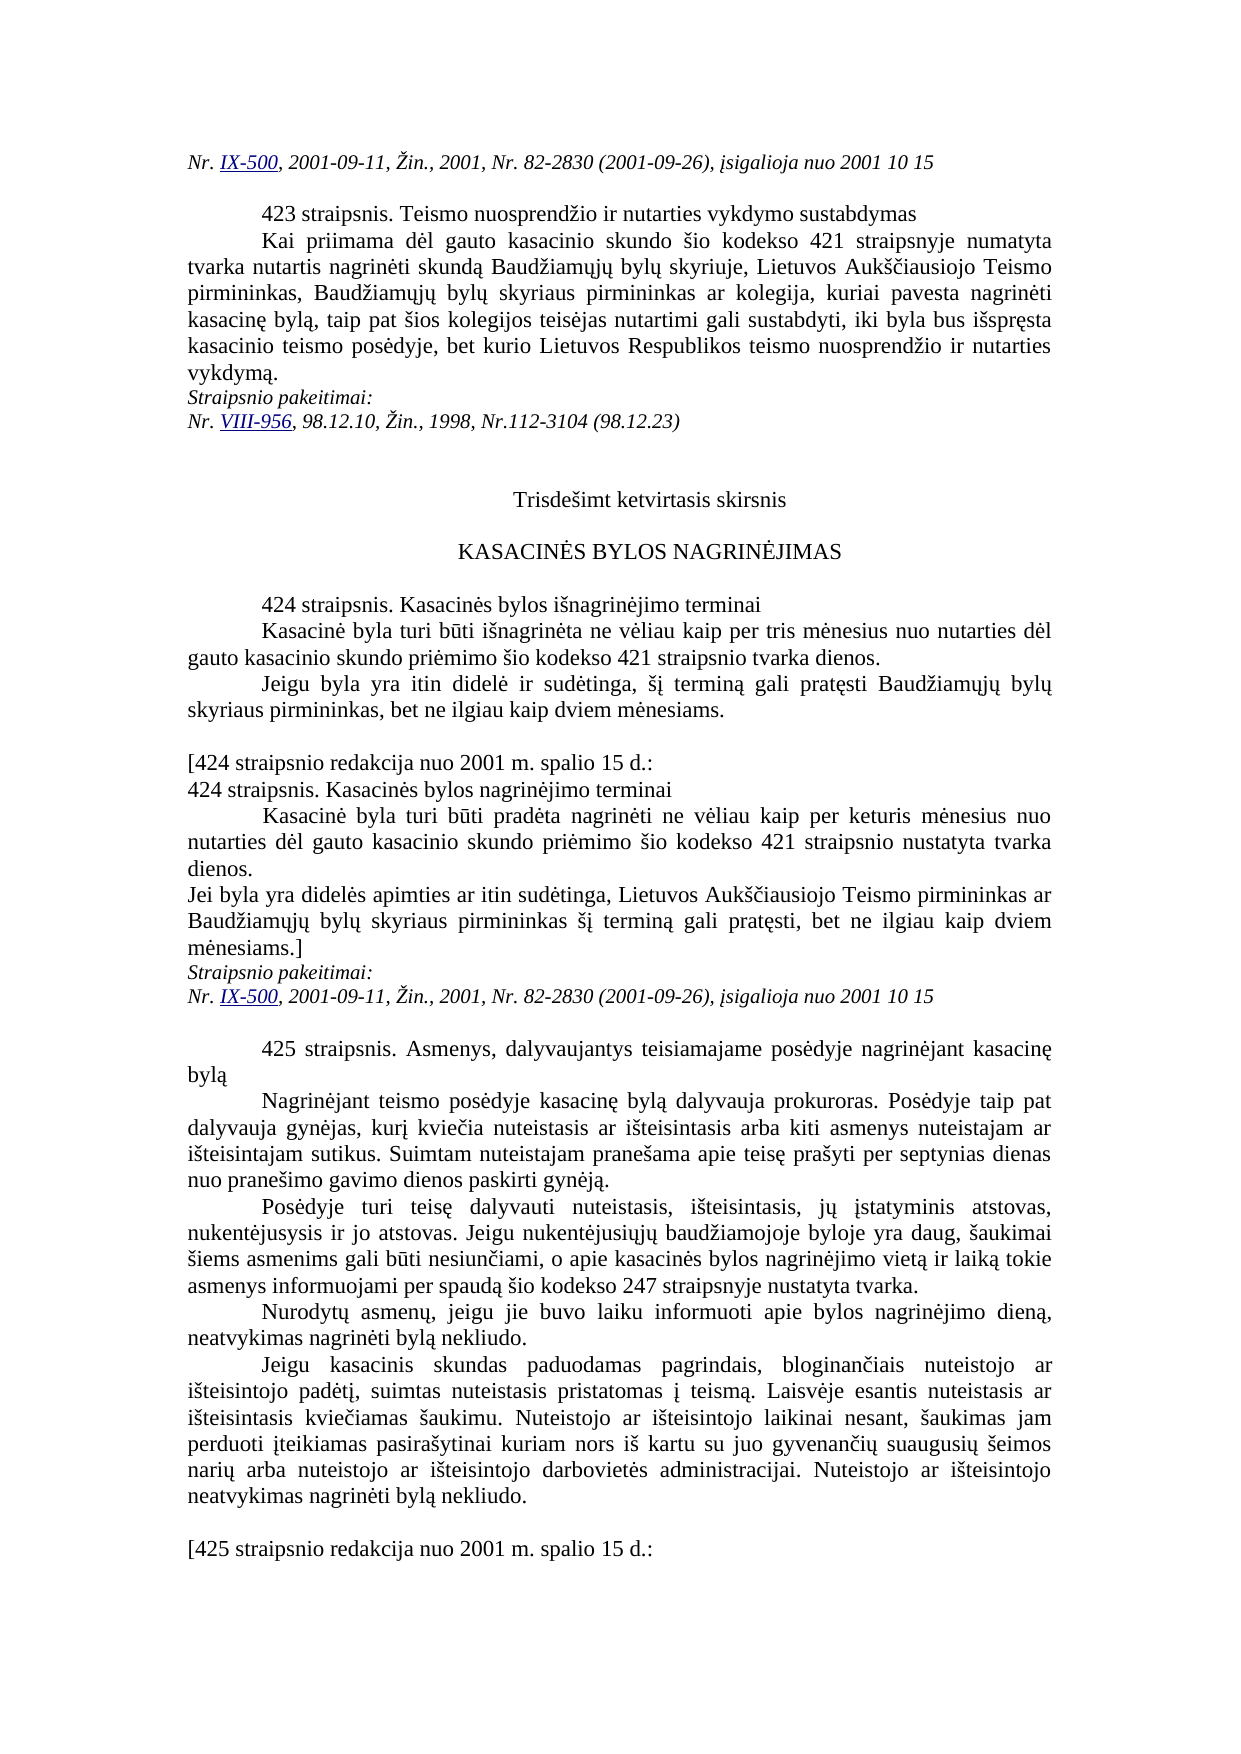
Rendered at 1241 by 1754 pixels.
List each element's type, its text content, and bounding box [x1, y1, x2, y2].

text 424 straipsnis. Kasacinės bylos išnagrinėjimo terminai [187, 591, 1053, 617]
text Kasacinė byla turi būti pradėta nagrinėti ne vėliau kaip per keturis mėnesius nuo nutarties dėl gauto kasacinio skundo priėmimo šio kodekso 421 straipsnio nustatyta tvarka dienos. [187, 802, 1053, 881]
text 424 straipsnis. Kasacinės bylos nagrinėjimo terminai [187, 776, 1053, 802]
text Nr. IX-500, 2001-09-11, Žin., 2001, Nr. 82-2830 (2001-09-26), įsigalioja nuo 2001 10 15 [187, 150, 1053, 174]
text Nurodytų asmenų, jeigu jie buvo laiku informuoti apie bylos nagrinėjimo dieną, neatvykimas nagrinėti bylą nekliudo. [187, 1298, 1053, 1351]
text Jei byla yra didelės apimties ar itin sudėtinga, Lietuvos Aukščiausiojo Teismo pirmininkas ar Baudžiamųjų bylų skyriaus pirmininkas šį terminą gali pratęsti, bet ne ilgiau kaip dviem mėnesiams.] [187, 881, 1053, 960]
text [424 straipsnio redakcija nuo 2001 m. spalio 15 d.: [187, 749, 1053, 776]
text [425 straipsnio redakcija nuo 2001 m. spalio 15 d.: [187, 1535, 1053, 1562]
text Straipsnio pakeitimai: [187, 960, 1053, 984]
text Straipsnio pakeitimai: [187, 385, 1053, 409]
text Trisdešimt ketvirtasis skirsnis [187, 486, 1053, 512]
text Jeigu kasacinis skundas paduodamas pagrindais, bloginančiais nuteistojo ar išteisintojo padėtį, suimtas nuteistasis pristatomas į teismą. Laisvėje esantis nuteistasis ar išteisintasis kviečiamas šaukimu. Nuteistojo ar išteisintojo laikinai nesant, šaukimas jam perduoti įteikiamas pasirašytinai kuriam nors iš kartu su juo gyvenančių suaugusių šeimos narių arba nuteistojo ar išteisintojo darbovietės administracijai. Nuteistojo ar išteisintojo neatvykimas nagrinėti bylą nekliudo. [187, 1351, 1053, 1509]
text Nr. IX-500, 2001-09-11, Žin., 2001, Nr. 82-2830 (2001-09-26), įsigalioja nuo 2001 10 15 [187, 984, 1053, 1008]
text Posėdyje turi teisę dalyvauti nuteistasis, išteisintasis, jų įstatyminis atstovas, nukentėjusysis ir jo atstovas. Jeigu nukentėjusiųjų baudžiamojoje byloje yra daug, šaukimai šiems asmenims gali būti nesiunčiami, o apie kasacinės bylos nagrinėjimo vietą ir laiką tokie asmenys informuojami per spaudą šio kodekso 247 straipsnyje nustatyta tvarka. [187, 1193, 1053, 1298]
text Nr. VIII-956, 98.12.10, Žin., 1998, Nr.112-3104 (98.12.23) [187, 409, 1053, 433]
text 423 straipsnis. Teismo nuosprendžio ir nutarties vykdymo sustabdymas [187, 200, 1053, 227]
text Jeigu byla yra itin didelė ir sudėtinga, šį terminą gali pratęsti Baudžiamųjų bylų skyriaus pirmininkas, bet ne ilgiau kaip dviem mėnesiams. [187, 670, 1053, 723]
text 425 straipsnis. Asmenys, dalyvaujantys teisiamajame posėdyje nagrinėjant kasacinę bylą [187, 1034, 1053, 1087]
text Kai priimama dėl gauto kasacinio skundo šio kodekso 421 straipsnyje numatyta tvarka nutartis nagrinėti skundą Baudžiamųjų bylų skyriuje, Lietuvos Aukščiausiojo Teismo pirmininkas, Baudžiamųjų bylų skyriaus pirmininkas ar kolegija, kuriai pavesta nagrinėti kasacinę bylą, taip pat šios kolegijos teisėjas nutartimi gali sustabdyti, iki byla bus išspręsta kasacinio teismo posėdyje, bet kurio Lietuvos Respublikos teismo nuosprendžio ir nutarties vykdymą. [187, 227, 1053, 385]
text Nagrinėjant teismo posėdyje kasacinę bylą dalyvauja prokuroras. Posėdyje taip pat dalyvauja gynėjas, kurį kviečia nuteistasis ar išteisintasis arba kiti asmenys nuteistajam ar išteisintajam sutikus. Suimtam nuteistajam pranešama apie teisę prašyti per septynias dienas nuo pranešimo gavimo dienos paskirti gynėją. [187, 1087, 1053, 1193]
text KASACINĖS BYLOS NAGRINĖJIMAS [187, 538, 1053, 565]
text Kasacinė byla turi būti išnagrinėta ne vėliau kaip per tris mėnesius nuo nutarties dėl gauto kasacinio skundo priėmimo šio kodekso 421 straipsnio tvarka dienos. [187, 617, 1053, 670]
